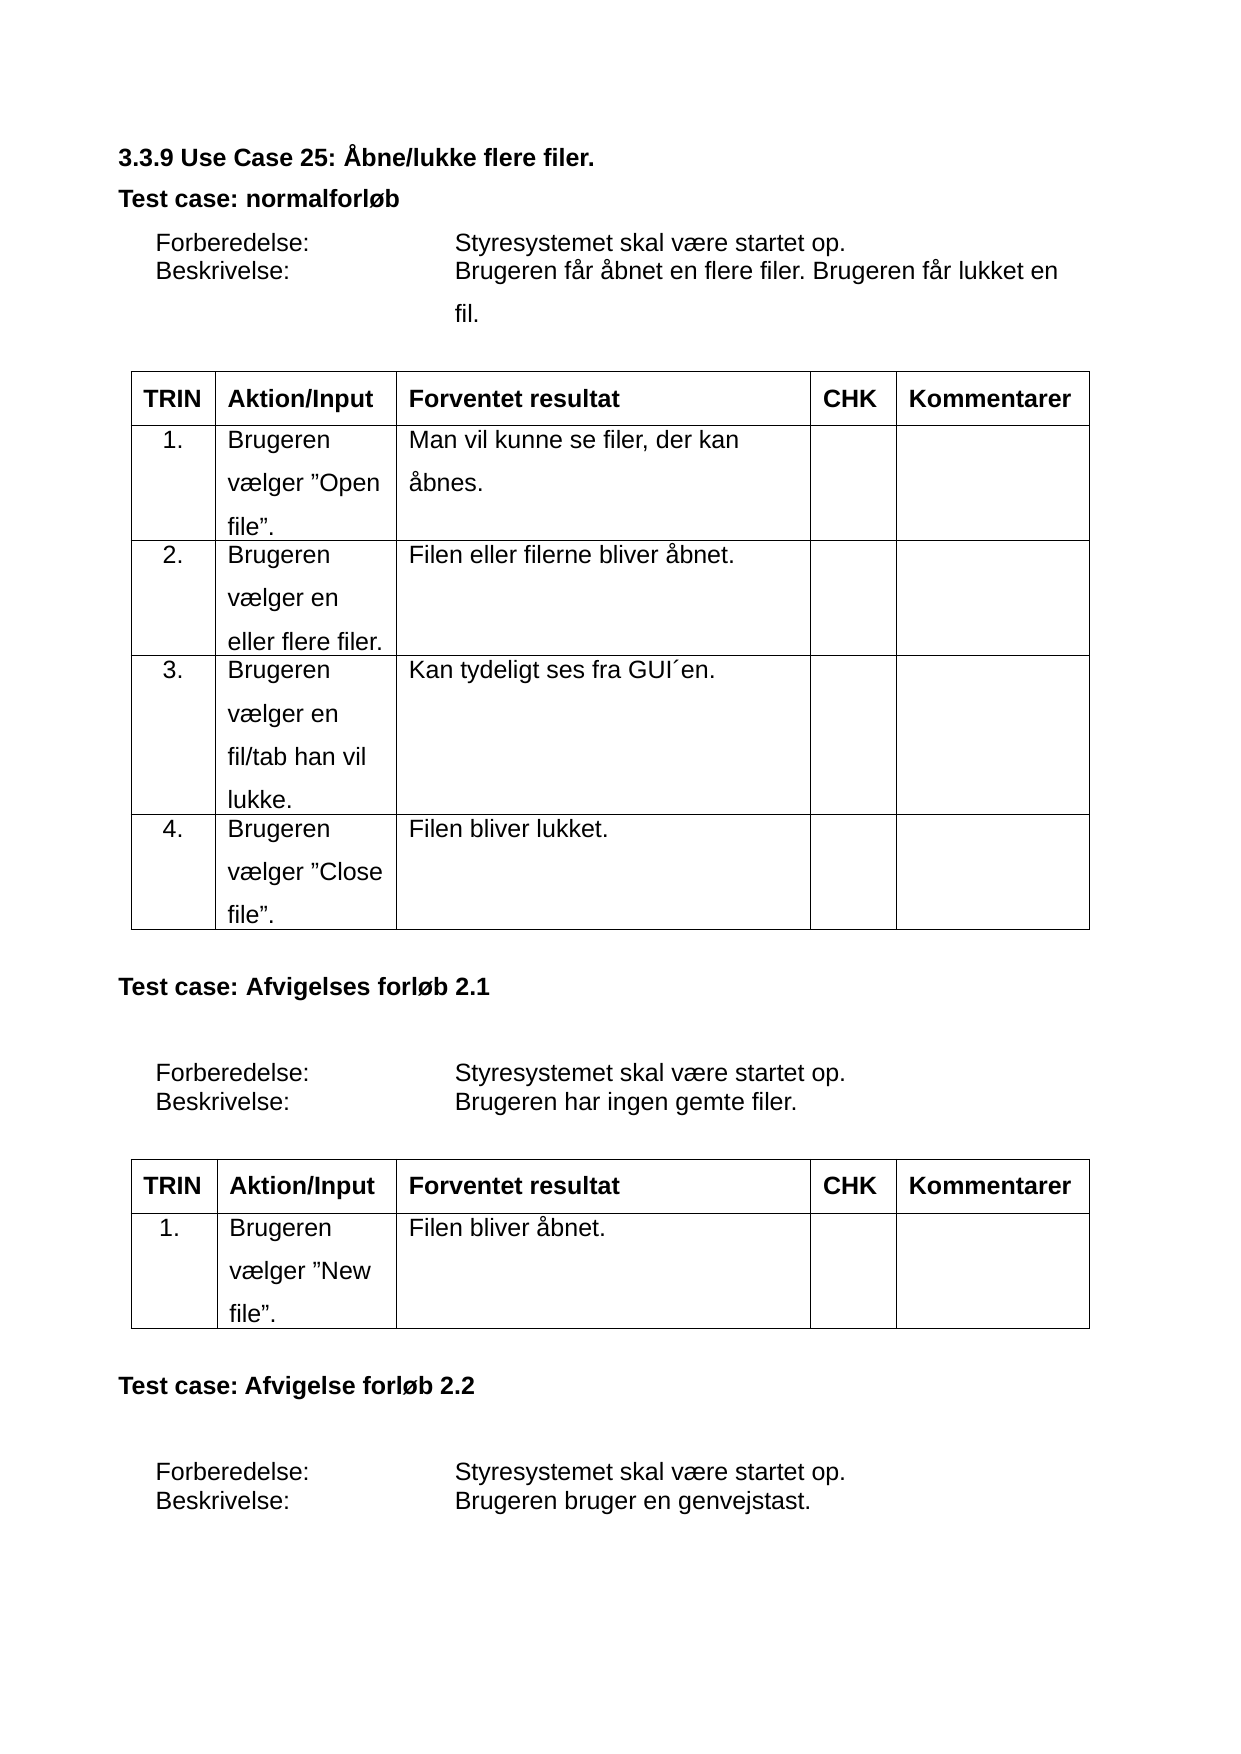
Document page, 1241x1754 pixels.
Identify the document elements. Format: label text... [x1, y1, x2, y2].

table_header Aktion/Input [218, 1160, 396, 1213]
table_cell Brugeren vælger ”Close file”. [216, 815, 396, 929]
table_cell [132, 1214, 217, 1328]
table_cell Beskrivelse: [144, 256, 443, 328]
table_header Forberedelse: [144, 228, 443, 256]
table_header Kommentarer [897, 372, 1089, 425]
subtitle 3.3.9 Use Case 25: Åbne/lukke flere filer. [118, 143, 1122, 172]
table_cell [897, 656, 1089, 813]
table_cell 1. [132, 426, 215, 540]
table_header CHK [811, 372, 896, 425]
table_cell Brugeren vælger en eller flere filer. [216, 541, 396, 655]
table_cell Filen bliver lukket. [397, 815, 810, 929]
table_cell Filen eller filerne bliver åbnet. [397, 541, 810, 655]
table_cell Filen bliver åbnet. [397, 1214, 810, 1328]
table_cell 4. [132, 815, 215, 929]
text Test case: Afvigelses forløb 2.1 [118, 972, 1122, 1001]
table_cell Brugeren vælger ”Open file”. [216, 426, 396, 540]
table_header CHK [811, 1160, 896, 1213]
table_cell [811, 541, 896, 655]
text Test case: Afvigelse forløb 2.2 [118, 1371, 1122, 1400]
table_cell 2. [132, 541, 215, 655]
table_cell [897, 541, 1089, 655]
table_cell [811, 656, 896, 813]
table_cell Kan tydeligt ses fra GUI´en. [397, 656, 810, 813]
table_header Styresystemet skal være startet op. [443, 228, 1089, 256]
table_header Aktion/Input [216, 372, 396, 425]
table_header Kommentarer [897, 1160, 1089, 1213]
table_header Styresystemet skal være startet op. [443, 1058, 1089, 1087]
table_cell Brugeren får åbnet en flere filer. Brugeren får lukket en fil. [443, 256, 1089, 328]
table_header Forventet resultat [397, 372, 810, 425]
table_header TRIN [132, 372, 215, 425]
table_cell Brugeren vælger en fil/tab han vil lukke. [216, 656, 396, 813]
table_cell Man vil kunne se filer, der kan åbnes. [397, 426, 810, 540]
table_cell [897, 1214, 1089, 1328]
table_header Forventet resultat [397, 1160, 810, 1213]
table_cell 3. [132, 656, 215, 813]
table_cell [897, 426, 1089, 540]
table_cell Beskrivelse: [144, 1486, 443, 1515]
table_header Forberedelse: [144, 1457, 443, 1486]
table_header Forberedelse: [144, 1058, 443, 1087]
table_cell Beskrivelse: [144, 1087, 443, 1116]
table_cell [811, 1214, 896, 1328]
table_cell Brugeren vælger ”New file”. [218, 1214, 396, 1328]
table_cell [811, 815, 896, 929]
text Test case: normalforløb [118, 184, 1122, 213]
table_cell Brugeren har ingen gemte filer. [443, 1087, 1089, 1116]
table_header Styresystemet skal være startet op. [443, 1457, 1089, 1486]
table_cell [811, 426, 896, 540]
table_header TRIN [132, 1160, 217, 1213]
table_cell [897, 815, 1089, 929]
table_cell Brugeren bruger en genvejstast. [443, 1486, 1089, 1515]
